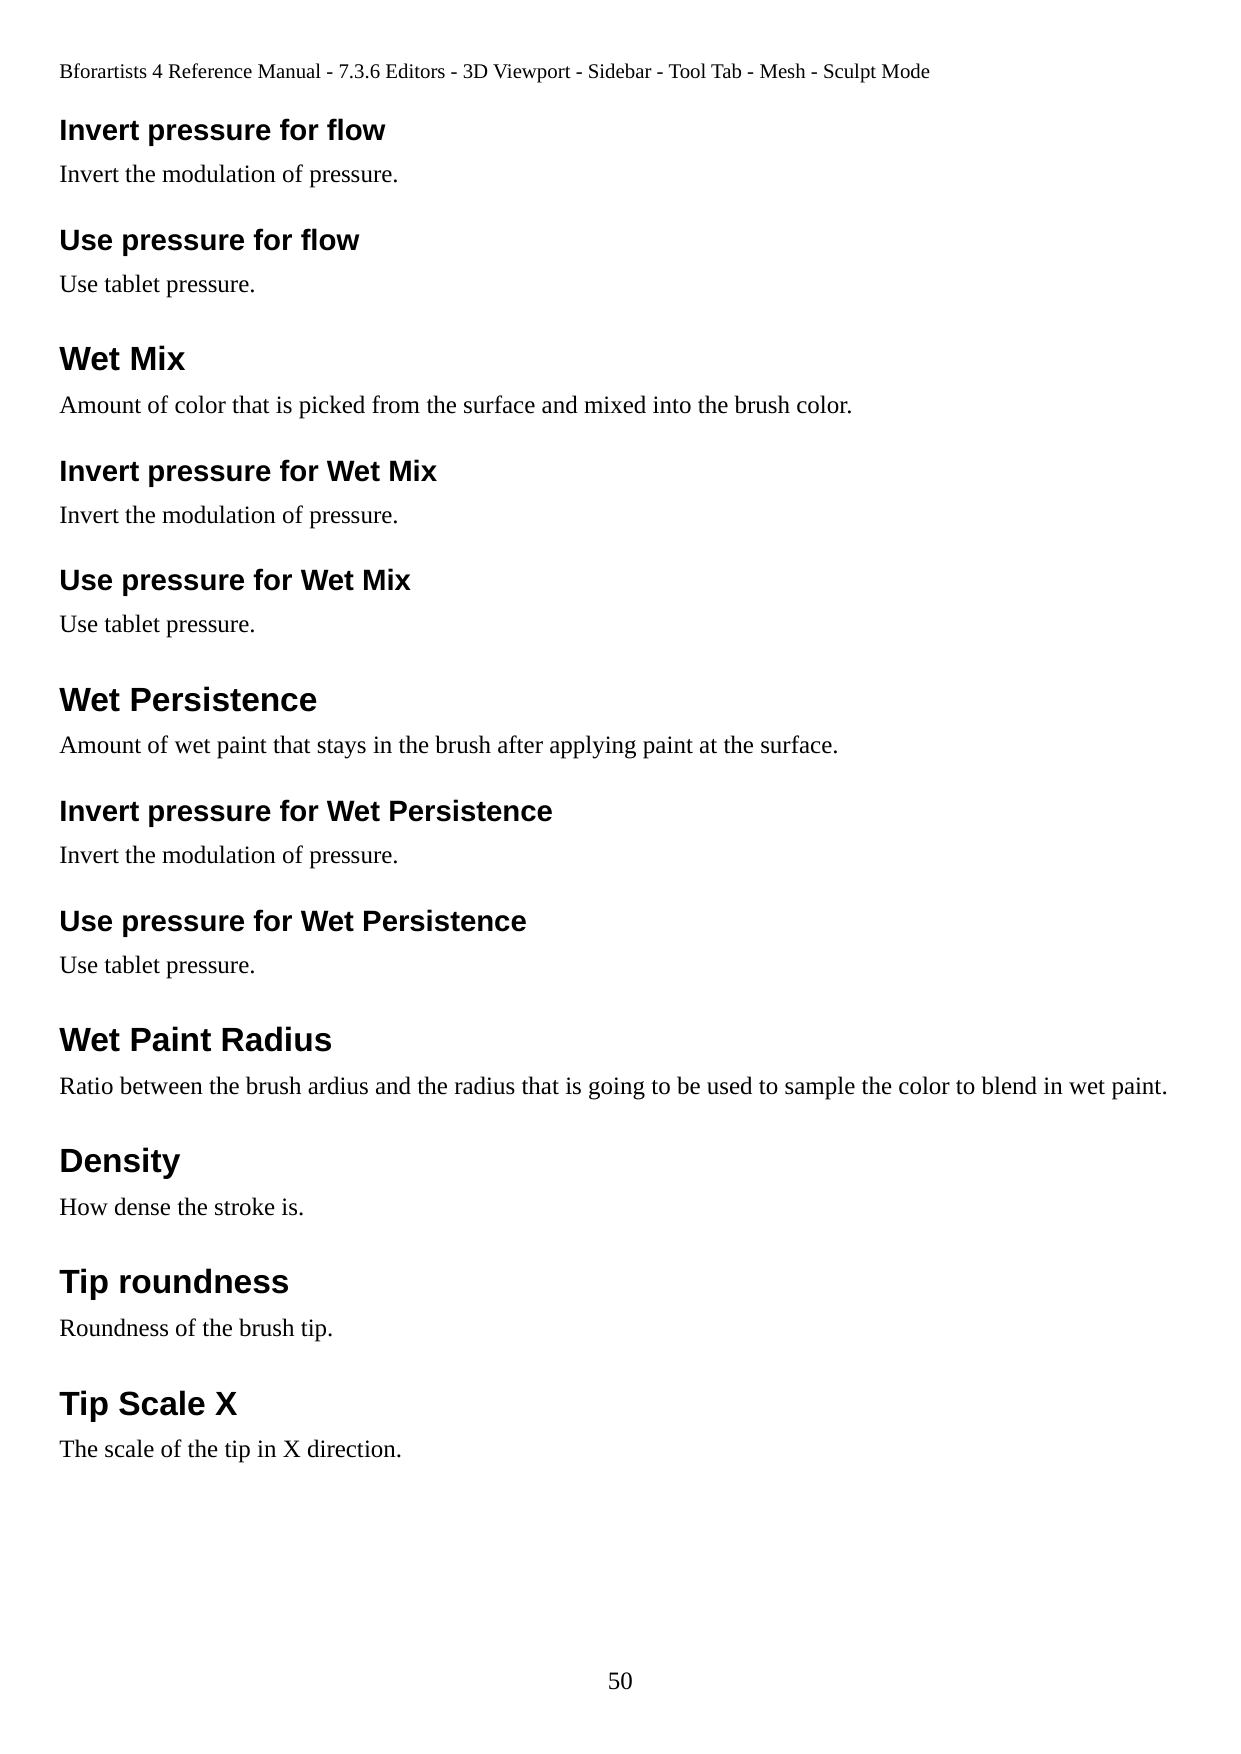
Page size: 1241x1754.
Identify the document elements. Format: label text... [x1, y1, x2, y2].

subtitle Use pressure for flow [59, 222, 1181, 256]
text How dense the stroke is. [59, 1192, 1181, 1221]
text Amount of wet paint that stays in the brush after applying paint at the surface. [59, 731, 1181, 759]
subtitle Use pressure for Wet Persistence [59, 904, 1181, 938]
text Use tablet pressure. [59, 269, 1181, 297]
text Amount of color that is picked from the surface and mixed into the brush color. [59, 390, 1181, 418]
text The scale of the tip in X direction. [59, 1434, 1181, 1463]
subtitle Wet Paint Radius [59, 1020, 1181, 1059]
subtitle Invert pressure for Wet Mix [59, 453, 1181, 487]
text Invert the modulation of pressure. [59, 841, 1181, 869]
subtitle Tip roundness [59, 1262, 1181, 1301]
text Use tablet pressure. [59, 950, 1181, 979]
subtitle Wet Persistence [59, 679, 1181, 718]
subtitle Invert pressure for flow [59, 113, 1181, 146]
subtitle Wet Mix [59, 339, 1181, 377]
text Use tablet pressure. [59, 609, 1181, 638]
text Invert the modulation of pressure. [59, 159, 1181, 188]
subtitle Density [59, 1141, 1181, 1180]
subtitle Use pressure for Wet Mix [59, 563, 1181, 597]
subtitle Invert pressure for Wet Persistence [59, 794, 1181, 828]
text Roundness of the brush tip. [59, 1313, 1181, 1342]
text Invert the modulation of pressure. [59, 500, 1181, 528]
text Ratio between the brush ardius and the radius that is going to be used to sample the color to blend in wet paint. [59, 1071, 1181, 1100]
subtitle Tip Scale X [59, 1383, 1181, 1422]
